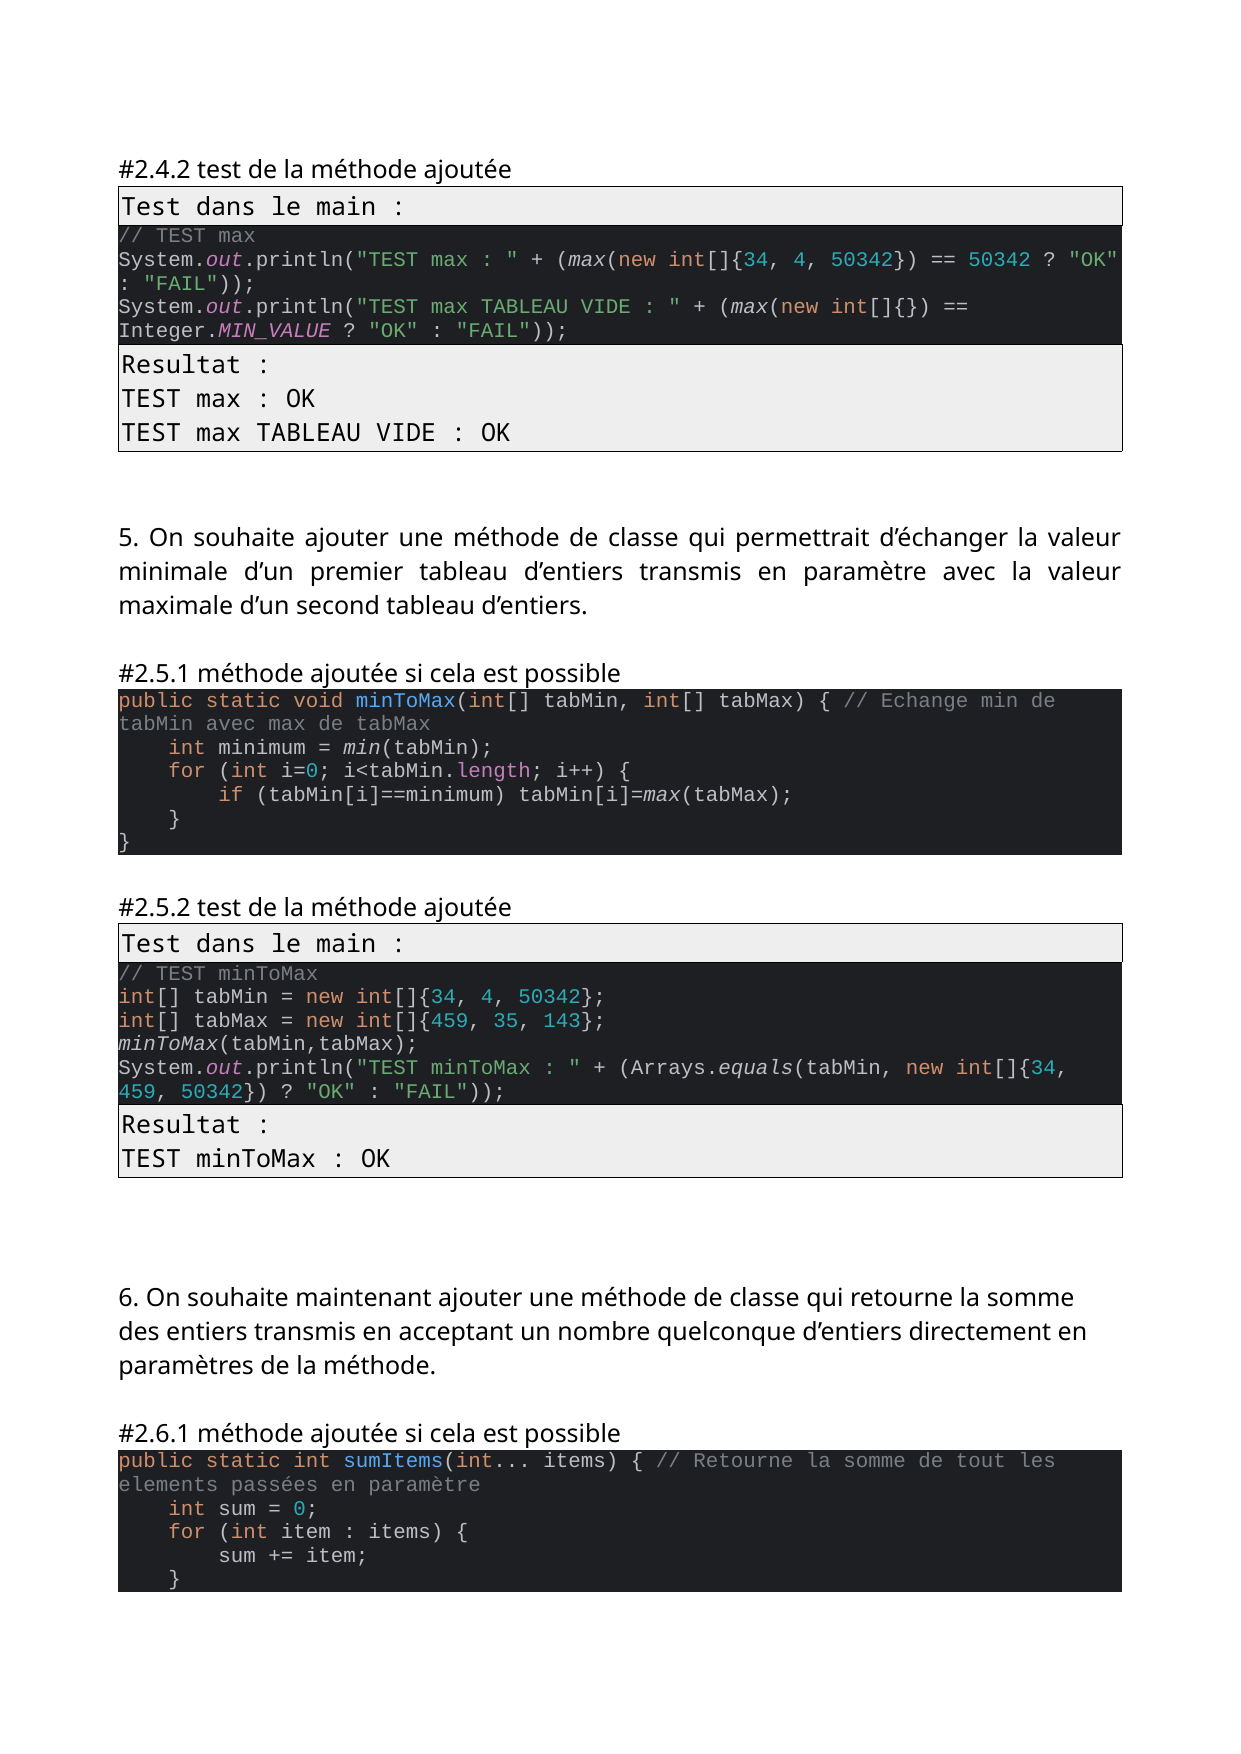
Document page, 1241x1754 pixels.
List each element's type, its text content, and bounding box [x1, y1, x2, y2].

text Test dans le main : [119, 924, 1122, 962]
text #2.6.1 méthode ajoutée si cela est possible [118, 1416, 1122, 1450]
text #2.5.2 test de la méthode ajoutée [118, 889, 1122, 923]
text 6. On souhaite maintenant ajouter une méthode de classe qui retourne la somme des entiers transmis en acceptant un nombre quelconque d’entiers directement en paramètres de la méthode. [118, 1280, 1122, 1382]
text TEST max TABLEAU VIDE : OK [119, 412, 1122, 451]
text #2.4.2 test de la méthode ajoutée [118, 152, 1122, 186]
text public static void minToMax(int[] tabMin, int[] tabMax) { // Echange min de tabMin avec max de tabMax int minimum = min(tabMin); for (int i=0; i<tabMin.length; i++) { if (tabMin[i]==minimum) tabMin[i]=max(tabMax); } } [118, 689, 1122, 855]
text Resultat : [119, 1105, 1122, 1138]
text 5. On souhaite ajouter une méthode de classe qui permettrait d’échanger la valeur minimale d’un premier tableau d’entiers transmis en paramètre avec la valeur maximale d’un second tableau d’entiers. [118, 519, 1122, 621]
text TEST minToMax : OK [119, 1138, 1122, 1177]
text TEST max : OK [119, 378, 1122, 412]
text // TEST minToMax int[] tabMin = new int[]{34, 4, 50342}; int[] tabMax = new int[]{459, 35, 143}; minToMax(tabMin,tabMax); System.out.println("TEST minToMax : " + (Arrays.equals(tabMin, new int[]{34, 459, 50342}) ? "OK" : "FAIL")); [118, 963, 1122, 1104]
text public static int sumItems(int... items) { // Retourne la somme de tout les elements passées en paramètre int sum = 0; for (int item : items) { sum += item; } [118, 1450, 1122, 1592]
text Test dans le main : [119, 187, 1122, 225]
text // TEST max System.out.println("TEST max : " + (max(new int[]{34, 4, 50342}) == 50342 ? "OK" : "FAIL")); System.out.println("TEST max TABLEAU VIDE : " + (max(new int[]{}) == Integer.MIN_VALUE ? "OK" : "FAIL")); [118, 226, 1122, 344]
text #2.5.1 méthode ajoutée si cela est possible [118, 656, 1122, 689]
text Resultat : [119, 345, 1122, 378]
